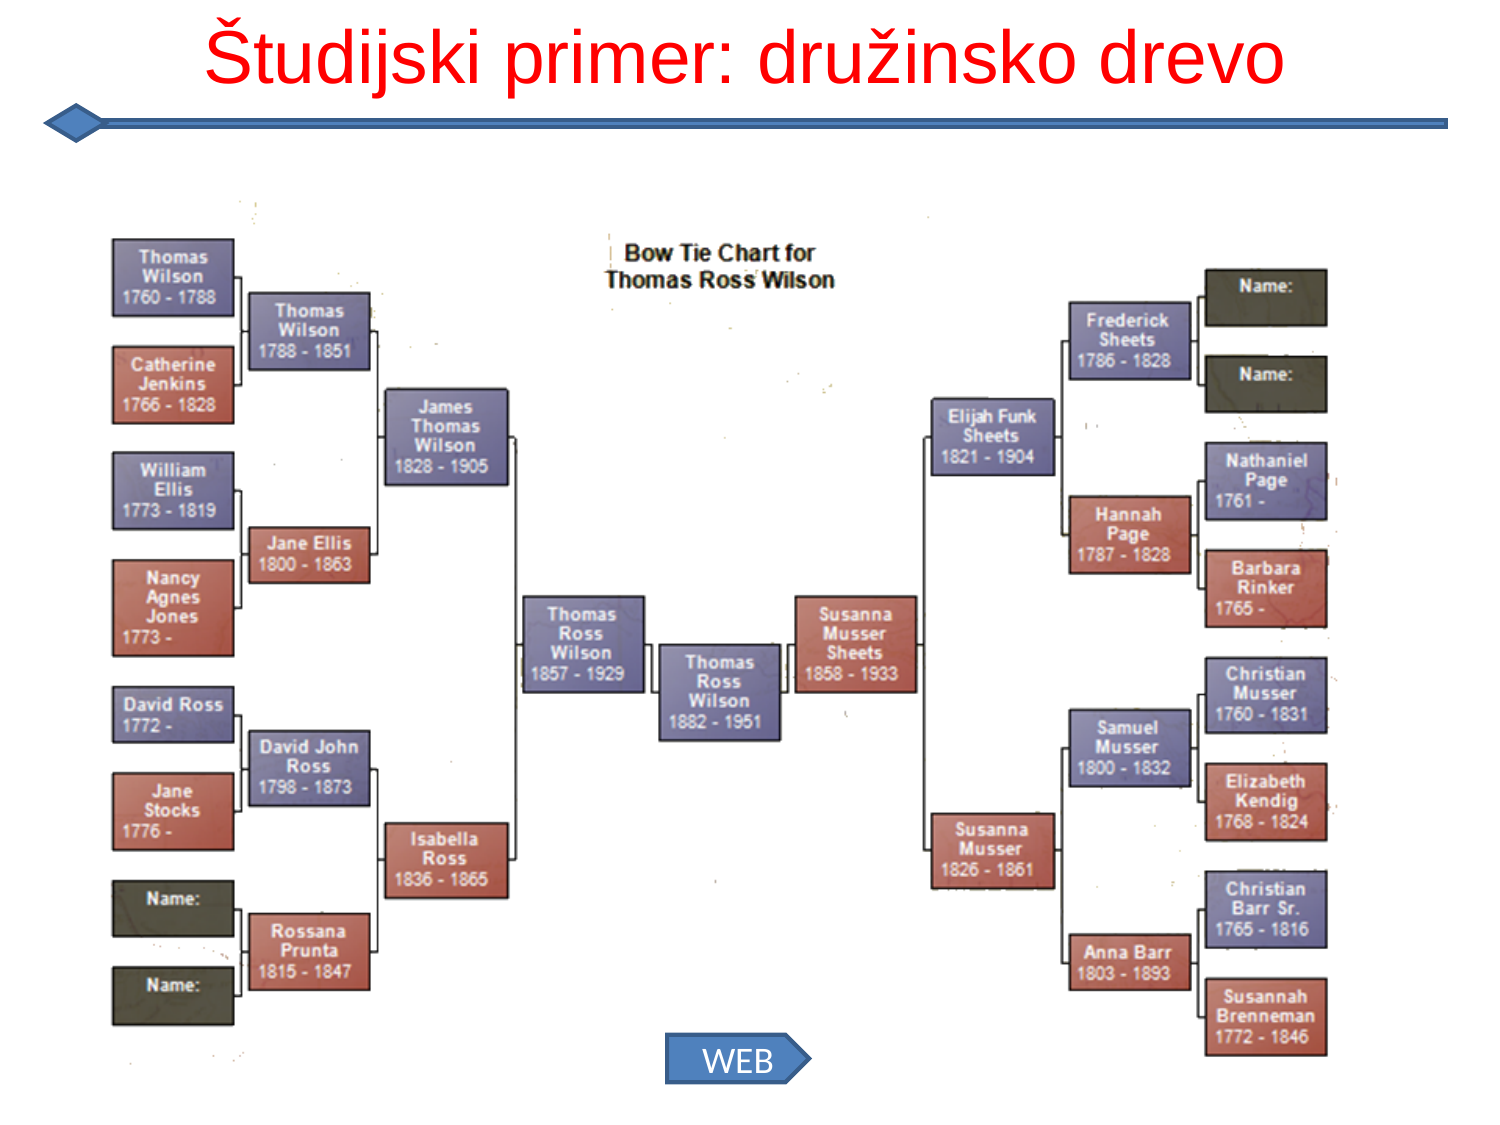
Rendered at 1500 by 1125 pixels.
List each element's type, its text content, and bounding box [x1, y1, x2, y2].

text_box WEB [667, 1034, 810, 1083]
title Študijski primer: družinsko drevo [70, 0, 1421, 108]
picture [105, 187, 1339, 1093]
